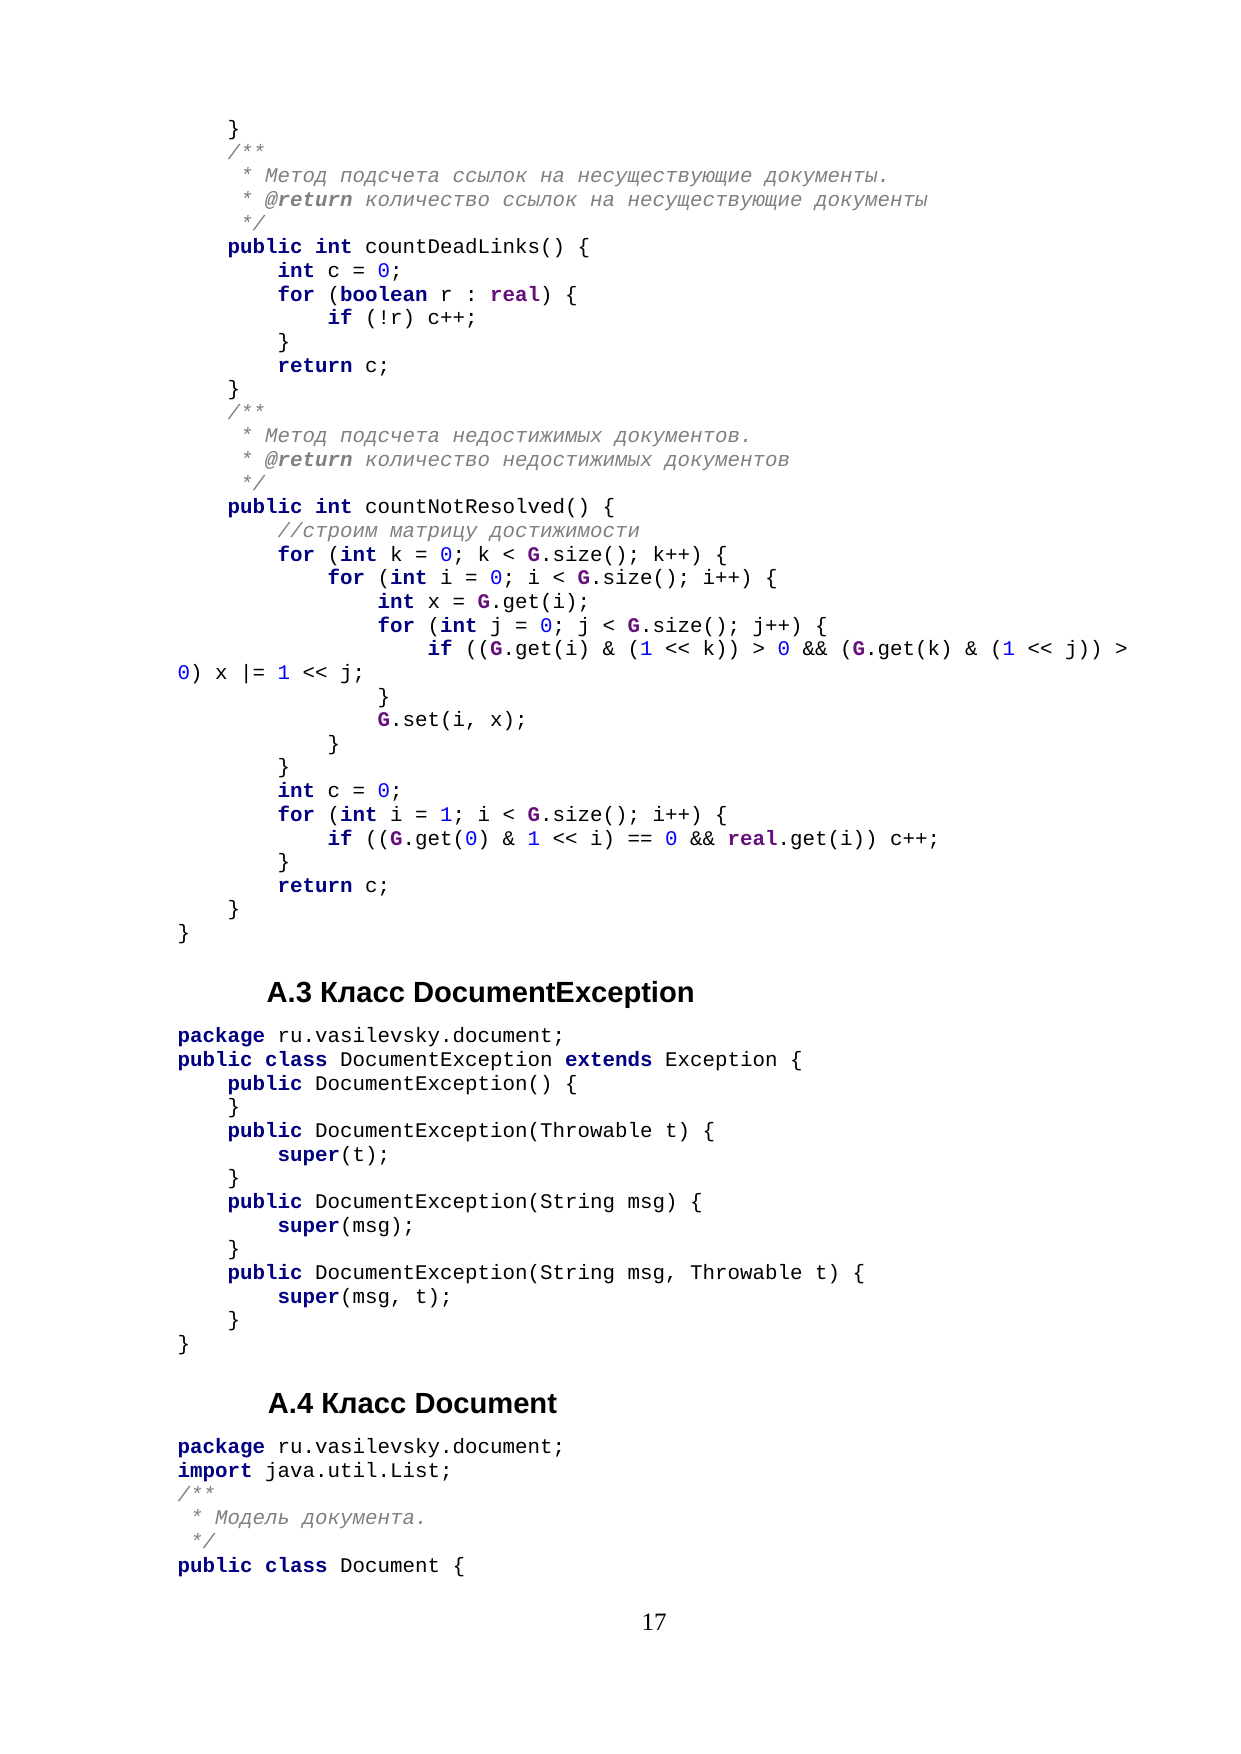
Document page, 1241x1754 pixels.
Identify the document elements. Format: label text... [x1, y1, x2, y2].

text for (int j = 0; j < G.size(); j++) { [177, 615, 1152, 638]
text super(t); [177, 1144, 1152, 1167]
text } [177, 1309, 1152, 1333]
text } [177, 1096, 1152, 1120]
text public DocumentException(Throwable t) { [177, 1120, 1152, 1144]
text G.set(i, x); [177, 709, 1152, 733]
text * Метод подсчета ссылок на несуществующие документы. [177, 165, 1152, 189]
text } [177, 378, 1152, 402]
text /** [177, 1484, 1152, 1507]
text if (!r) c++; [177, 307, 1152, 331]
text } [177, 898, 1152, 922]
text return c; [177, 354, 1152, 378]
text * @return количество ссылок на несуществующие документы [177, 189, 1152, 213]
text * Модель документа. [177, 1507, 1152, 1531]
text if ((G.get(i) & (1 << k)) > 0 && (G.get(k) & (1 << j)) > 0) x |= 1 << j; [177, 638, 1152, 686]
text } [177, 118, 1152, 142]
text return c; [177, 875, 1152, 898]
text */ [177, 473, 1152, 496]
subtitle А.4 Класс Document [268, 1386, 1152, 1419]
text for (int k = 0; k < G.size(); k++) { [177, 544, 1152, 567]
text //строим матрицу достижимости [177, 520, 1152, 544]
text /** [177, 142, 1152, 165]
text } [177, 331, 1152, 354]
text for (boolean r : real) { [177, 284, 1152, 307]
text /** [177, 402, 1152, 426]
text int c = 0; [177, 780, 1152, 804]
text if ((G.get(0) & 1 << i) == 0 && real.get(i)) c++; [177, 827, 1152, 851]
text for (int i = 0; i < G.size(); i++) { [177, 567, 1152, 591]
text } [177, 1238, 1152, 1262]
text } [177, 922, 1152, 946]
text } [177, 1167, 1152, 1191]
text * @return количество недостижимых документов [177, 449, 1152, 473]
text public DocumentException(String msg) { [177, 1191, 1152, 1215]
text } [177, 733, 1152, 757]
text int x = G.get(i); [177, 591, 1152, 615]
text public DocumentException(String msg, Throwable t) { [177, 1262, 1152, 1286]
text } [177, 1333, 1152, 1357]
text */ [177, 1531, 1152, 1554]
text } [177, 851, 1152, 875]
text public int countDeadLinks() { [177, 236, 1152, 260]
text int c = 0; [177, 260, 1152, 284]
text super(msg); [177, 1215, 1152, 1238]
text } [177, 757, 1152, 780]
text super(msg, t); [177, 1286, 1152, 1309]
text * Метод подсчета недостижимых документов. [177, 426, 1152, 449]
subtitle А.3 Класс DocumentException [266, 975, 1152, 1009]
text package ru.vasilevsky.document; [177, 1436, 1152, 1460]
text for (int i = 1; i < G.size(); i++) { [177, 804, 1152, 827]
text package ru.vasilevsky.document; [177, 1026, 1152, 1049]
text */ [177, 213, 1152, 236]
text public class DocumentException extends Exception { [177, 1049, 1152, 1073]
text public class Document { [177, 1554, 1152, 1578]
text import java.util.List; [177, 1460, 1152, 1484]
text public int countNotResolved() { [177, 496, 1152, 520]
text } [177, 686, 1152, 709]
text public DocumentException() { [177, 1073, 1152, 1096]
